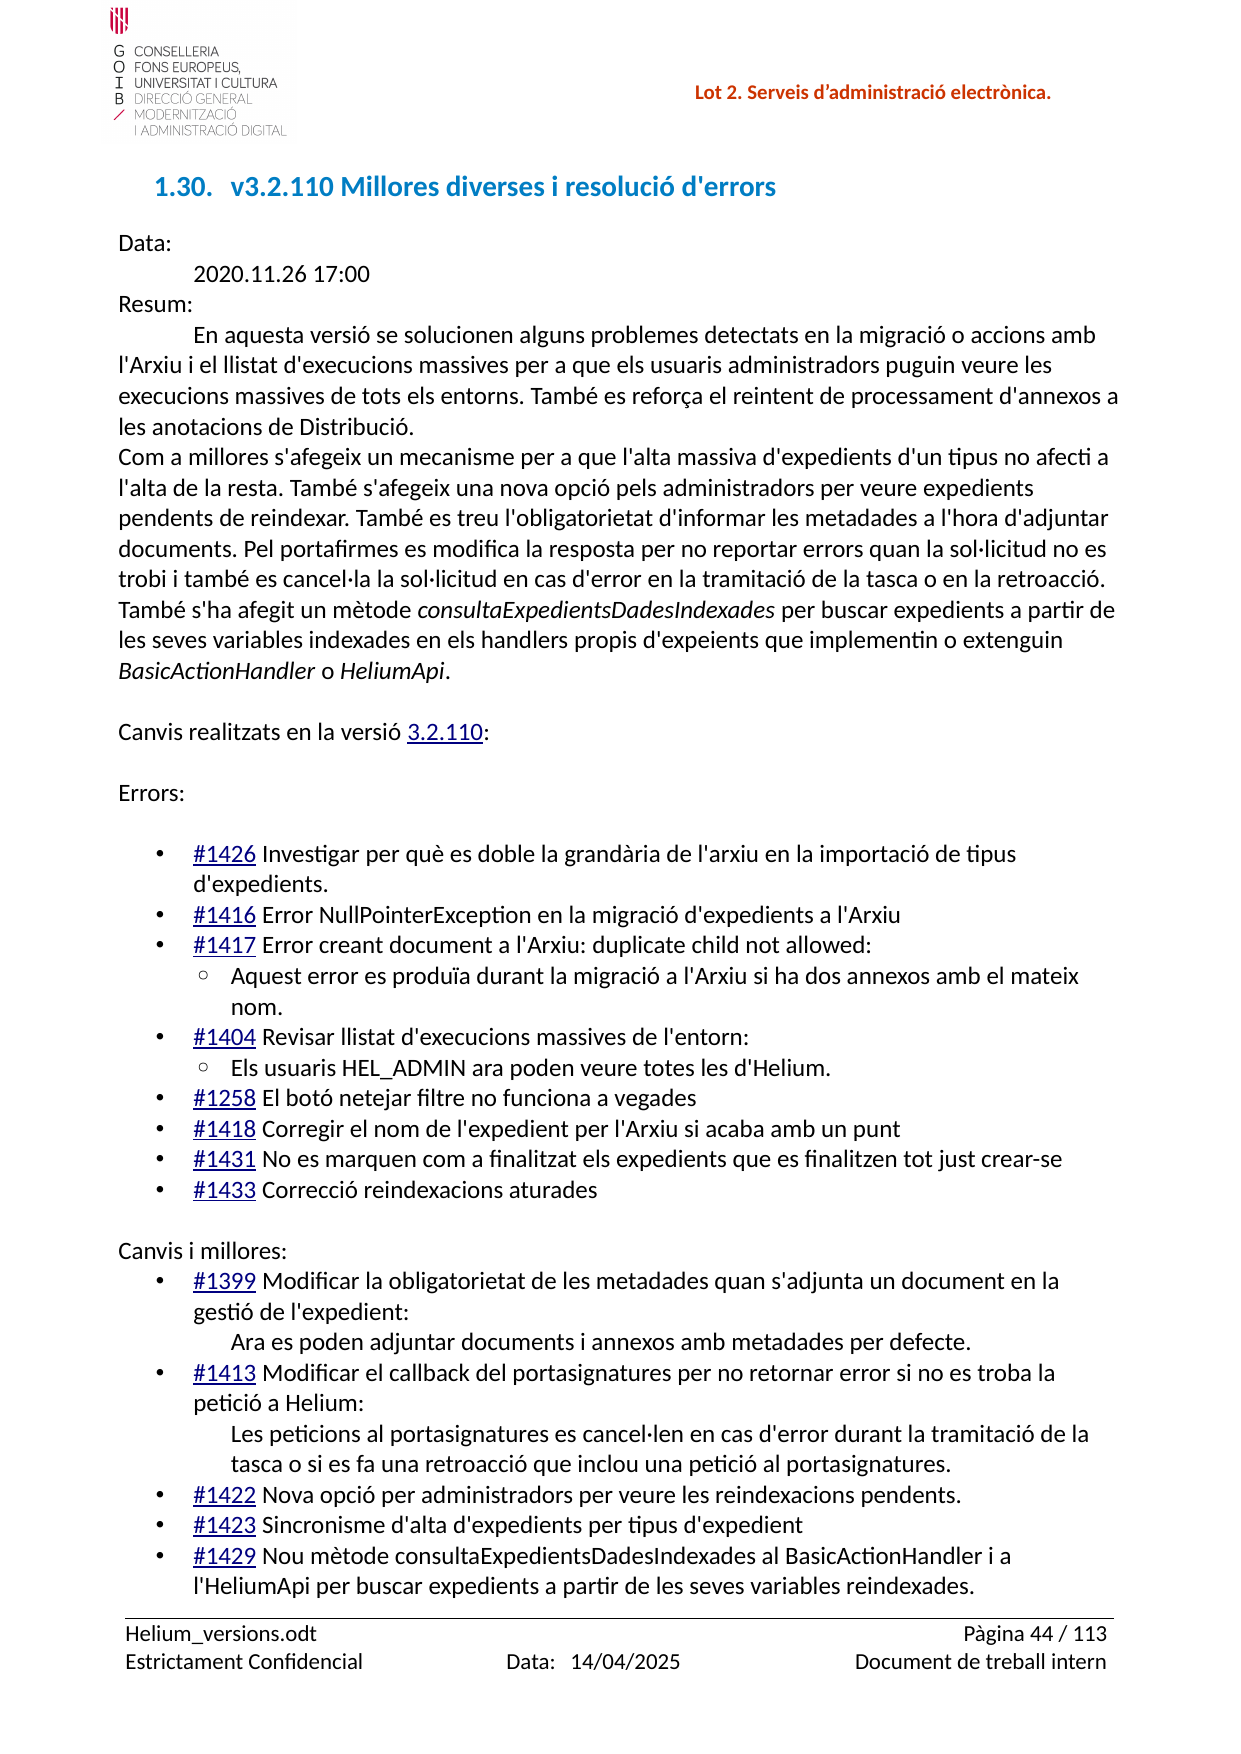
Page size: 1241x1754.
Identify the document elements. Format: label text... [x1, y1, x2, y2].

list #1431 No es marquen com a finalitzat els expedients que es finalitzen tot just crear-se [156, 1143, 1122, 1174]
list #1422 Nova opció per administradors per veure les reindexacions pendents. [156, 1479, 1122, 1509]
list #1433 Correcció reindexacions aturades [156, 1174, 1122, 1204]
list #1404 Revisar llistat d'execucions massives de l'entorn: [156, 1021, 1122, 1052]
picture [100, 0, 297, 144]
text Resum: [118, 289, 1122, 319]
list Les peticions al portasignatures es cancel·len en cas d'error durant la tramitació de la tasca o si es fa una retroacció que inclou una petició al portasignatures. [193, 1418, 1122, 1479]
text 2020.11.26 17:00 [118, 258, 1122, 289]
subtitle v3.2.110 Millores diverses i resolució d'errors [153, 168, 1122, 204]
text Com a millores s'afegeix un mecanisme per a que l'alta massiva d'expedients d'un tipus no afecti a l'alta de la resta. També s'afegeix una nova opció pels administradors per veure expedients pendents de reindexar. També es treu l'obligatorietat d'informar les metadades a l'hora d'adjuntar documents. Pel portafirmes es modifica la resposta per no reportar errors quan la sol·licitud no es trobi i també es cancel·la la sol·licitud en cas d'error en la tramitació de la tasca o en la retroacció. També s'ha afegit un mètode consultaExpedientsDadesIndexades per buscar expedients a partir de les seves variables indexades en els handlers propis d'expeients que implementin o extenguin BasicActionHandler o HeliumApi. [118, 441, 1122, 685]
text Canvis i millores: [118, 1235, 1122, 1265]
text Data: [118, 228, 1122, 258]
text En aquesta versió se solucionen alguns problemes detectats en la migració o accions amb l'Arxiu i el llistat d'execucions massives per a que els usuaris administradors puguin veure les execucions massives de tots els entorns. També es reforça el reintent de processament d'annexos a les anotacions de Distribució. [118, 319, 1122, 441]
text Canvis realitzats en la versió 3.2.110: [118, 716, 1122, 746]
list #1426 Investigar per què es doble la grandària de l'arxiu en la importació de tipus d'expedients. [156, 838, 1122, 899]
list Aquest error es produïa durant la migració a l'Arxiu si ha dos annexos amb el mateix nom. [193, 960, 1122, 1021]
list #1429 Nou mètode consultaExpedientsDadesIndexades al BasicActionHandler i a l'HeliumApi per buscar expedients a partir de les seves variables reindexades. [156, 1540, 1122, 1601]
list #1416 Error NullPointerException en la migració d'expedients a l'Arxiu [156, 899, 1122, 929]
list #1399 Modificar la obligatorietat de les metadades quan s'adjunta un document en la gestió de l'expedient: [156, 1265, 1122, 1326]
list #1418 Corregir el nom de l'expedient per l'Arxiu si acaba amb un punt [156, 1113, 1122, 1143]
list #1423 Sincronisme d'alta d'expedients per tipus d'expedient [156, 1509, 1122, 1540]
list #1258 El botó netejar filtre no funciona a vegades [156, 1082, 1122, 1113]
list #1413 Modificar el callback del portasignatures per no retornar error si no es troba la petició a Helium: [156, 1357, 1122, 1418]
list #1417 Error creant document a l'Arxiu: duplicate child not allowed: [156, 929, 1122, 960]
list Els usuaris HEL_ADMIN ara poden veure totes les d'Helium. [193, 1052, 1122, 1082]
text Errors: [118, 777, 1122, 807]
list Ara es poden adjuntar documents i annexos amb metadades per defecte. [193, 1326, 1122, 1357]
